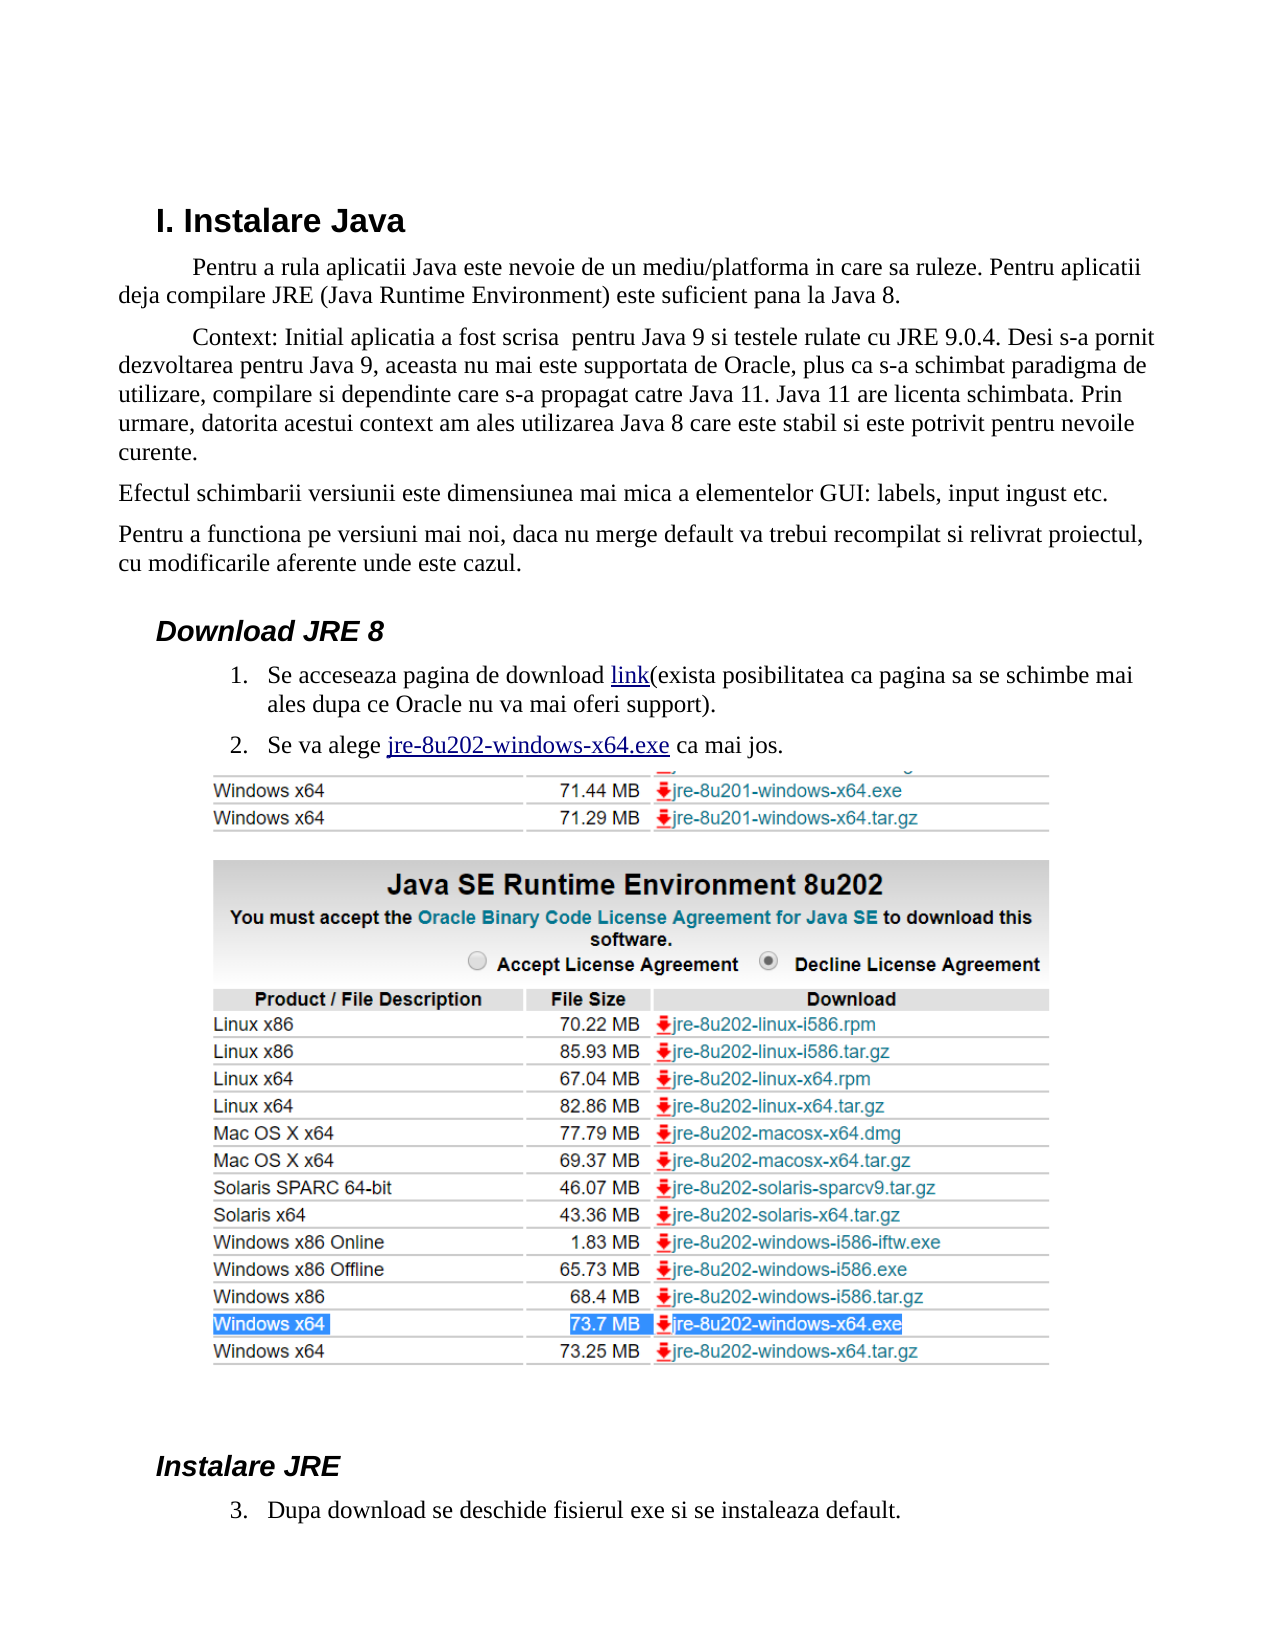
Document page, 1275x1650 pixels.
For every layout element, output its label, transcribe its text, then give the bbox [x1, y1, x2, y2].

text Pentru a functiona pe versiuni mai noi, daca nu merge default va trebui recompilat si relivrat proiectul, cu modificarile aferente unde este cazul. [118, 519, 1157, 577]
subtitle Instalare JRE [156, 1449, 1157, 1483]
list Se acceseaza pagina de download link(exista posibilitatea ca pagina sa se schimbe mai ales dupa ce Oracle nu va mai oferi support). [229, 660, 1157, 718]
text Efectul schimbarii versiunii este dimensiunea mai mica a elementelor GUI: labels, input ingust etc. [118, 478, 1157, 507]
text Pentru a rula aplicatii Java este nevoie de un mediu/platforma in care sa ruleze. Pentru aplicatii deja compilare JRE (Java Runtime Environment) este suficient pana la Java 8. [118, 252, 1157, 309]
subtitle Download JRE 8 [156, 614, 1157, 648]
subtitle I. Instalare Java [156, 201, 1157, 239]
list Se va alege jre-8u202-windows-x64.exe ca mai jos. [229, 730, 1157, 759]
text Context: Initial aplicatia a fost scrisa pentru Java 9 si testele rulate cu JRE 9.0.4. Desi s-a pornit dezvoltarea pentru Java 9, aceasta nu mai este supportata de Oracle, plus ca s-a schimbat paradigma de utilizare, compilare si dependinte care s-a propagat catre Java 11. Java 11 are licenta schimbata. Prin urmare, datorita acestui context am ales utilizarea Java 8 care este stabil si este potrivit pentru nevoile curente. [118, 322, 1157, 466]
list Dupa download se deschide fisierul exe si se instaleaza default. [229, 1495, 1157, 1524]
